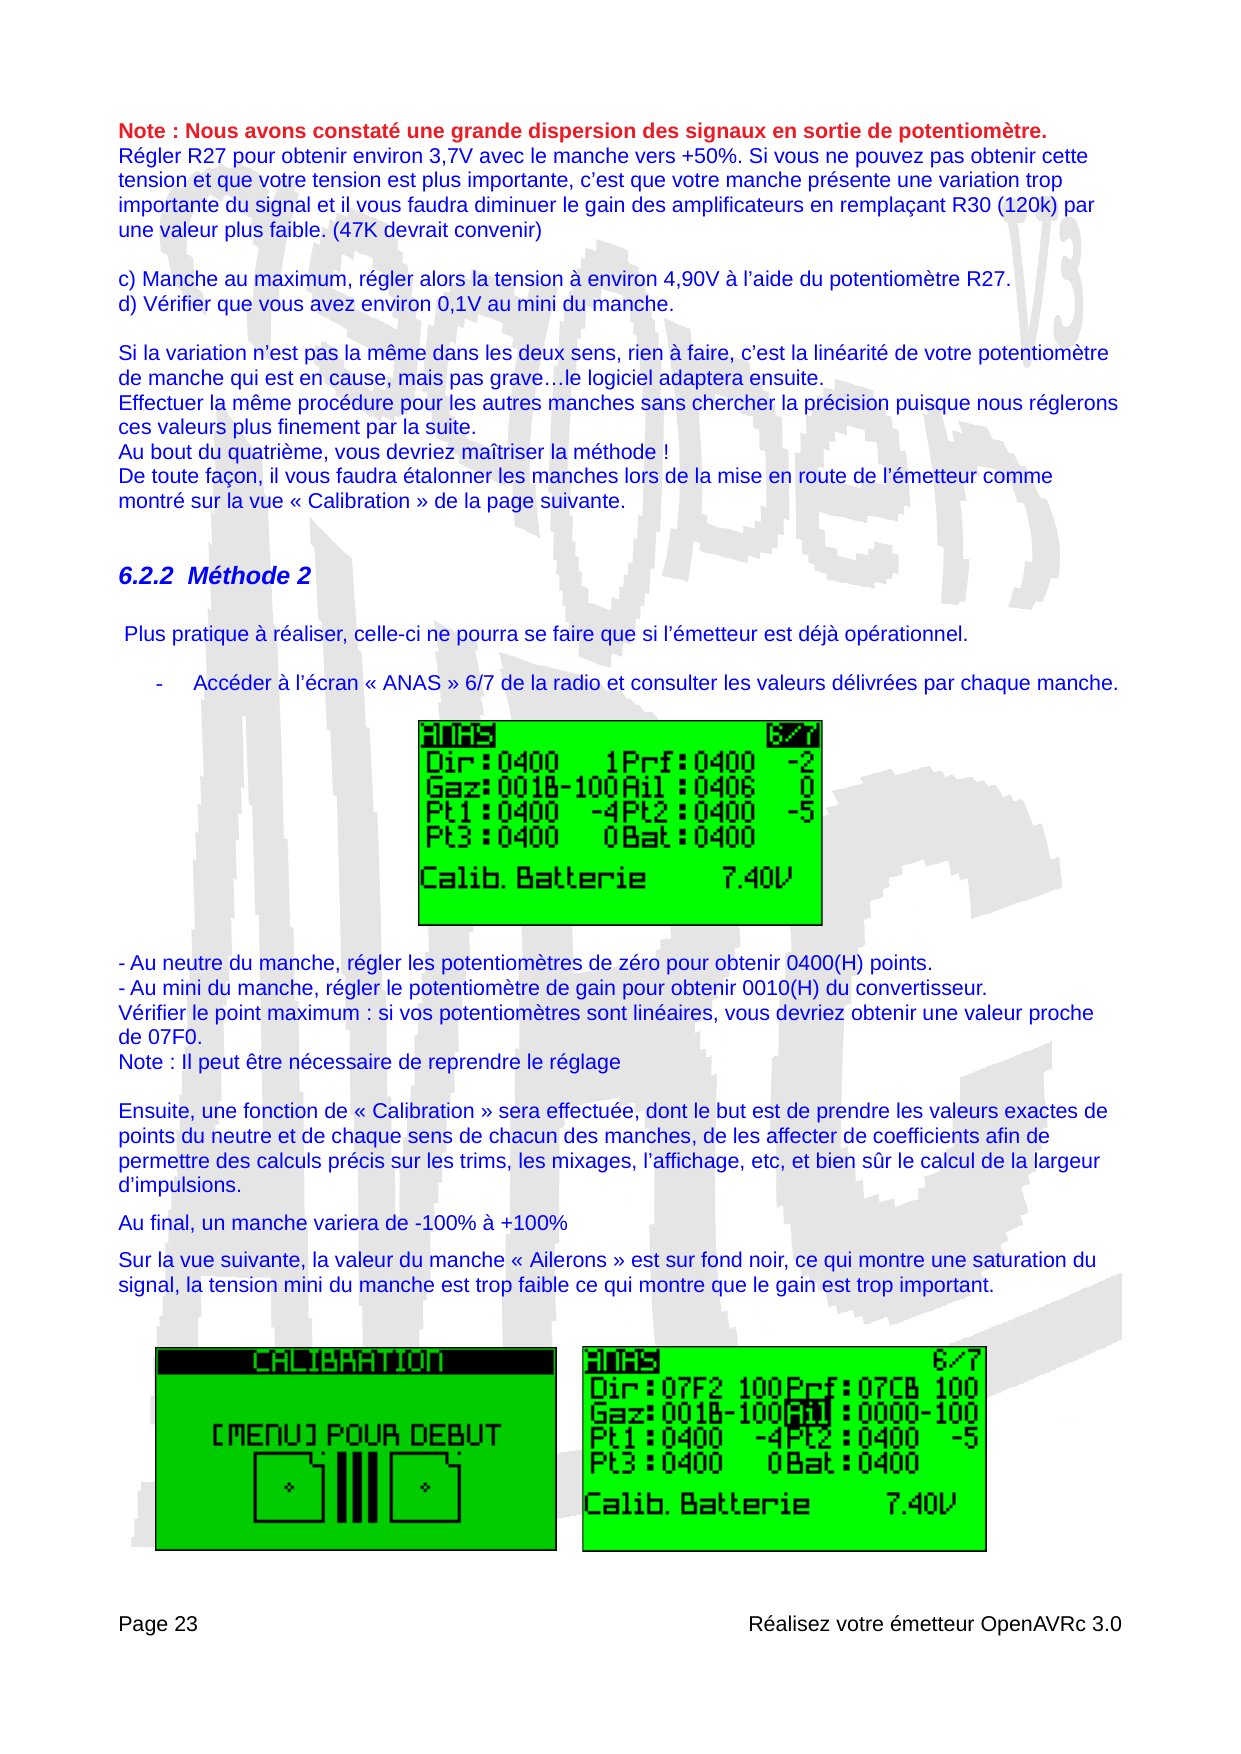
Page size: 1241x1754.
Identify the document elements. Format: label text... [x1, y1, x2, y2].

text d) Vérifier que vous avez environ 0,1V au mini du manche. [118, 291, 1122, 316]
text Au bout du quatrième, vous devriez maîtriser la méthode ! [118, 439, 1122, 464]
picture [418, 720, 823, 926]
text Au final, un manche variera de -100% à +100% [118, 1210, 1122, 1234]
text - Au mini du manche, régler le potentiomètre de gain pour obtenir 0010(H) du convertisseur. [118, 975, 1122, 1000]
text - Au neutre du manche, régler les potentiomètres de zéro pour obtenir 0400(H) points. [118, 951, 1122, 975]
picture [582, 1346, 987, 1552]
list Accéder à l’écran « ANAS » 6/7 de la radio et consulter les valeurs délivrées par chaque manche. [156, 670, 1122, 695]
text Si la variation n’est pas la même dans les deux sens, rien à faire, c’est la linéarité de votre potentiomètre de manche qui est en cause, mais pas grave…le logiciel adaptera ensuite. [118, 340, 1122, 390]
text Effectuer la même procédure pour les autres manches sans chercher la précision puisque nous réglerons ces valeurs plus finement par la suite. [118, 390, 1122, 439]
text Régler R27 pour obtenir environ 3,7V avec le manche vers +50%. Si vous ne pouvez pas obtenir cette tension et que votre tension est plus importante, c’est que votre manche présente une variation trop importante du signal et il vous faudra diminuer le gain des amplificateurs en remplaçant R30 (120k) par une valeur plus faible. (47K devrait convenir) [118, 143, 1122, 242]
text c) Manche au maximum, régler alors la tension à environ 4,90V à l’aide du potentiomètre R27. [118, 266, 1122, 291]
subtitle 6.2.2 Méthode 2 [118, 561, 1122, 589]
text Ensuite, une fonction de « Calibration » sera effectuée, dont le but est de prendre les valeurs exactes de points du neutre et de chaque sens de chacun des manches, de les affecter de coefficients afin de permettre des calculs précis sur les trims, les mixages, l’affichage, etc, et bien sûr le calcul de la largeur d’impulsions. [118, 1099, 1122, 1197]
text Note : Il peut être nécessaire de reprendre le réglage [118, 1049, 1122, 1074]
text Vérifier le point maximum : si vos potentiomètres sont linéaires, vous devriez obtenir une valeur proche de 07F0. [118, 1000, 1122, 1049]
picture [155, 1347, 557, 1551]
text Plus pratique à réaliser, celle-ci ne pourra se faire que si l’émetteur est déjà opérationnel. [118, 621, 1122, 645]
text De toute façon, il vous faudra étalonner les manches lors de la mise en route de l’émetteur comme montré sur la vue « Calibration » de la page suivante. [118, 464, 1122, 513]
text Sur la vue suivante, la valeur du manche « Ailerons » est sur fond noir, ce qui montre une saturation du signal, la tension mini du manche est trop faible ce qui montre que le gain est trop important. [118, 1247, 1122, 1296]
text Note : Nous avons constaté une grande dispersion des signaux en sortie de potentiomètre. [118, 118, 1122, 143]
